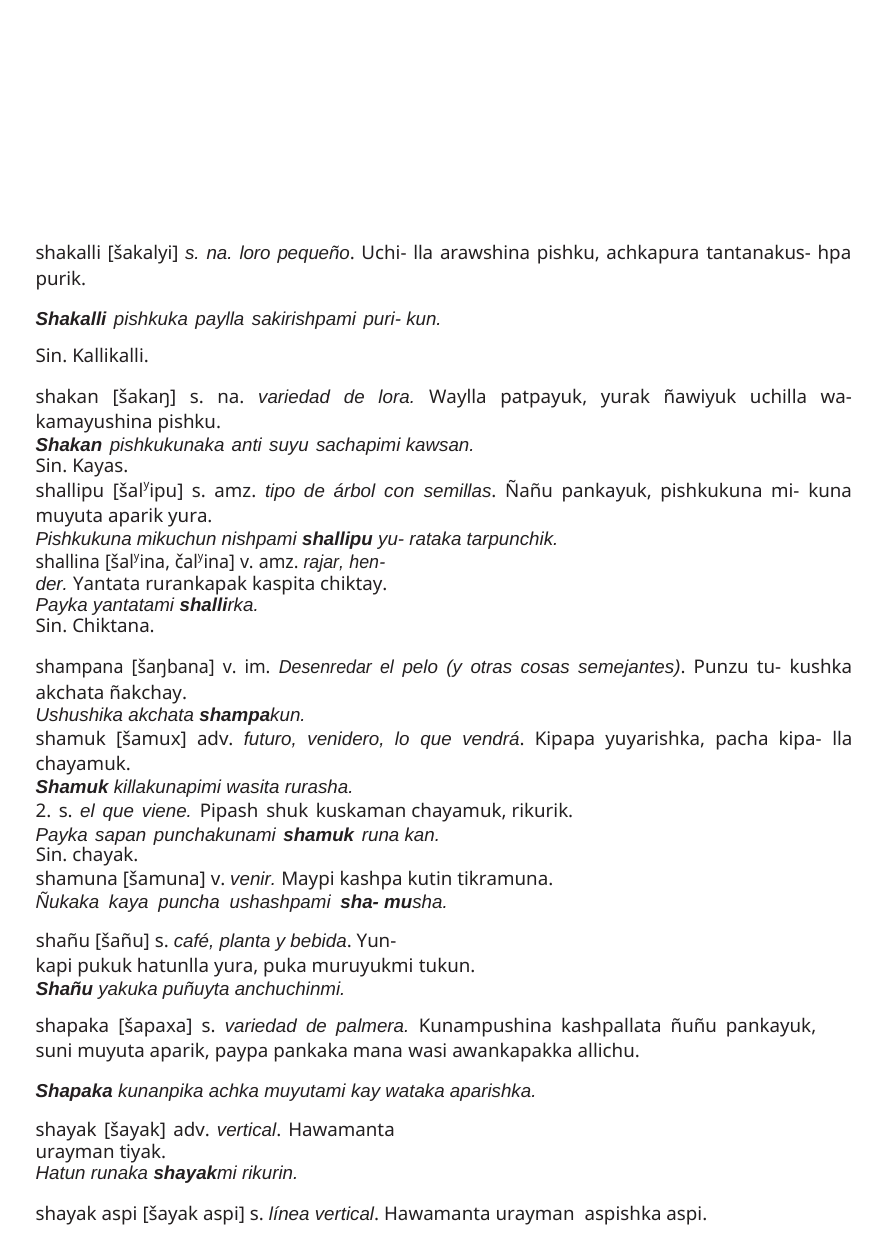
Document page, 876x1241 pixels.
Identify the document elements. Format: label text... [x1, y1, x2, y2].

text shakan [šakaŋ] s. na. variedad de lora. Waylla patpayuk, yurak ñawiyuk uchilla wa- kamayushina pishku. [35, 383, 852, 434]
text Payka yantatami shallirka. [35, 594, 856, 616]
text kapi pukuk hatunlla yura, puka muruyukmi tukun. [35, 952, 852, 978]
text 2. s. el que viene. Pipash shuk kuskaman chayamuk, rikurik. [35, 798, 856, 823]
text Sin. chayak. [36, 845, 856, 866]
text shayak aspi [šayak aspi] s. línea vertical. Hawamanta urayman aspishka aspi. [35, 1201, 816, 1225]
text Shakalli pishkuka paylla sakirishpami puri- kun. [35, 307, 853, 329]
text shallina [šalyina, čalyina] v. amz. rajar, hen- [35, 550, 856, 573]
text Shapaka kunanpika achka muyutami kay wataka aparishka. [35, 1080, 818, 1101]
text Shañu yakuka puñuyta anchuchinmi. [36, 978, 856, 999]
text shañu [šañu] s. café, planta y bebida. Yun- [36, 929, 856, 952]
text Sin. Kayas. [35, 456, 856, 476]
text shapaka [šapaxa] s. variedad de palmera. Kunampushina kashpallata ñuñu pankayuk, suni muyuta aparik, paypa pankaka mana wasi awankapakka allichu. [35, 1012, 816, 1063]
text Pishkukuna mikuchun nishpami shallipu yu- rataka tarpunchik. [35, 528, 856, 550]
text urayman tiyak. [35, 1141, 856, 1162]
text Hatun runaka shayakmi rikurin. [35, 1163, 856, 1184]
text shayak [šayak] adv. vertical. Hawamanta [35, 1118, 856, 1141]
text Shakan pishkukunaka anti suyu sachapimi kawsan. [35, 434, 853, 456]
text Ushushika akchata shampakun. [35, 705, 856, 725]
text shamuna [šamuna] v. venir. Maypi kashpa kutin tikramuna. [35, 866, 852, 890]
text Sin. Kallikalli. [35, 346, 856, 366]
text Ñukaka kaya puncha ushashpami sha- musha. [35, 891, 856, 912]
text shampana [šaŋbana] v. im. Desenredar el pelo (y otras cosas semejantes). Punzu tu- kushka akchata ñakchay. [35, 654, 852, 705]
text shamuk [šamux] adv. futuro, venidero, lo que vendrá. Kipapa yuyarishka, pacha kipa- lla chayamuk. [35, 725, 852, 776]
text Sin. Chiktana. [35, 616, 856, 637]
text shakalli [šakalyi] s. na. loro pequeño. Uchi- lla arawshina pishku, achkapura tantanakus- hpa purik. [35, 239, 852, 290]
text shallipu [šalyipu] s. amz. tipo de árbol con semillas. Ñañu pankayuk, pishkukuna mi- kuna muyuta aparik yura. [35, 476, 852, 528]
text Shamuk killakunapimi wasita rurasha. [35, 776, 856, 798]
text Payka sapan punchakunami shamuk runa kan. [35, 823, 856, 845]
text der. Yantata rurankapak kaspita chiktay. [35, 573, 856, 594]
